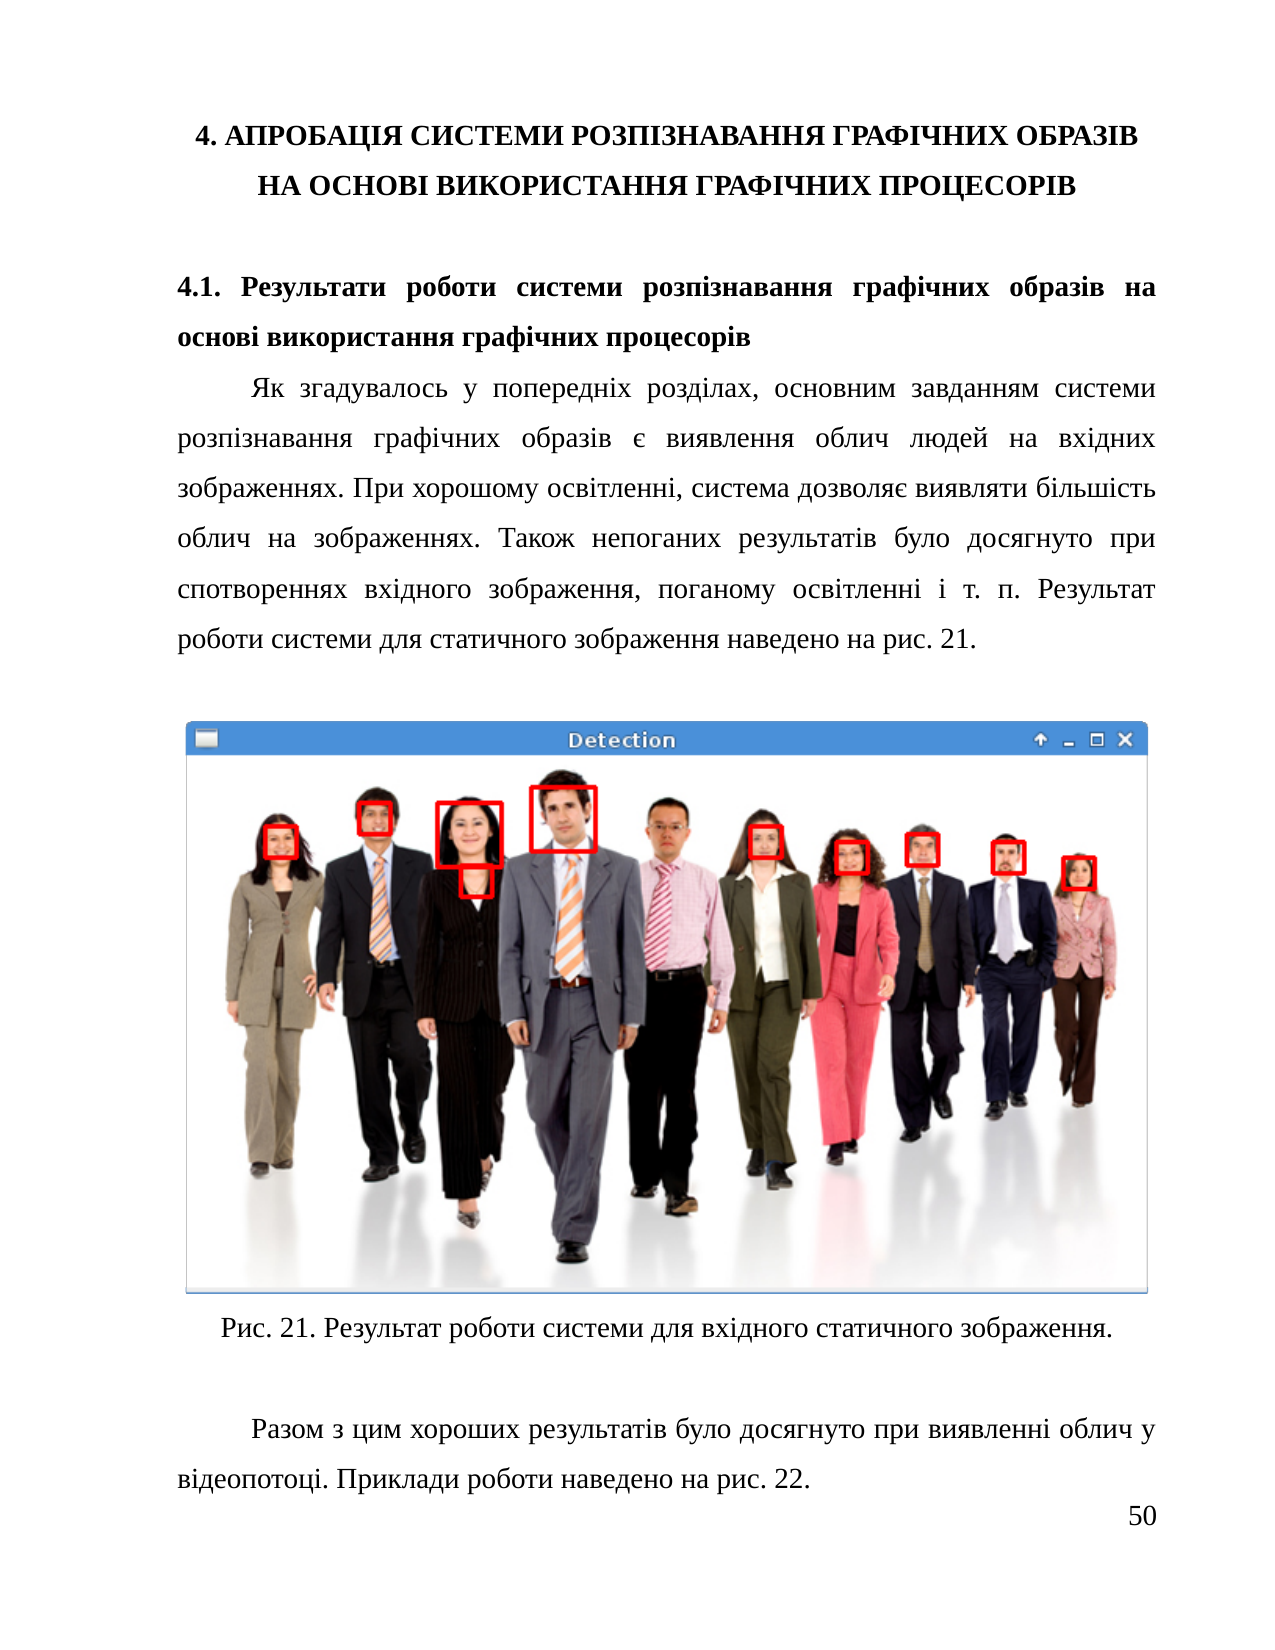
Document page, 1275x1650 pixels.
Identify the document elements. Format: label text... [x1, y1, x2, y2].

subtitle 4.1. Результати роботи системи розпізнавання графічних образів на основі використання графічних процесорів [177, 269, 1157, 353]
text Як згадувалось у попередніх розділах, основним завданням системи розпізнавання графічних образів є виявлення облич людей на вхідних зображеннях. При хорошому освітленні, система дозволяє виявляти більшість облич на зображеннях. Також непоганих результатів було досягнуто при спотвореннях вхідного зображення, поганому освітленні і т. п. Результат роботи системи для статичного зображення наведено на рис. 21. [177, 370, 1157, 655]
text Разом з цим хороших результатів було досягнуто при виявленні облич у відеопотоці. Приклади роботи наведено на рис. 22. [177, 1411, 1157, 1495]
subtitle 4. АПРОБАЦІЯ СИСТЕМИ РОЗПІЗНАВАННЯ ГРАФІЧНИХ ОБРАЗІВ НА ОСНОВІ ВИКОРИСТАННЯ ГРАФІЧНИХ ПРОЦЕСОРІВ [177, 118, 1157, 202]
text Рис. 21. Результат роботи системи для вхідного статичного зображення. [177, 1294, 1157, 1344]
picture [185, 721, 1149, 1294]
